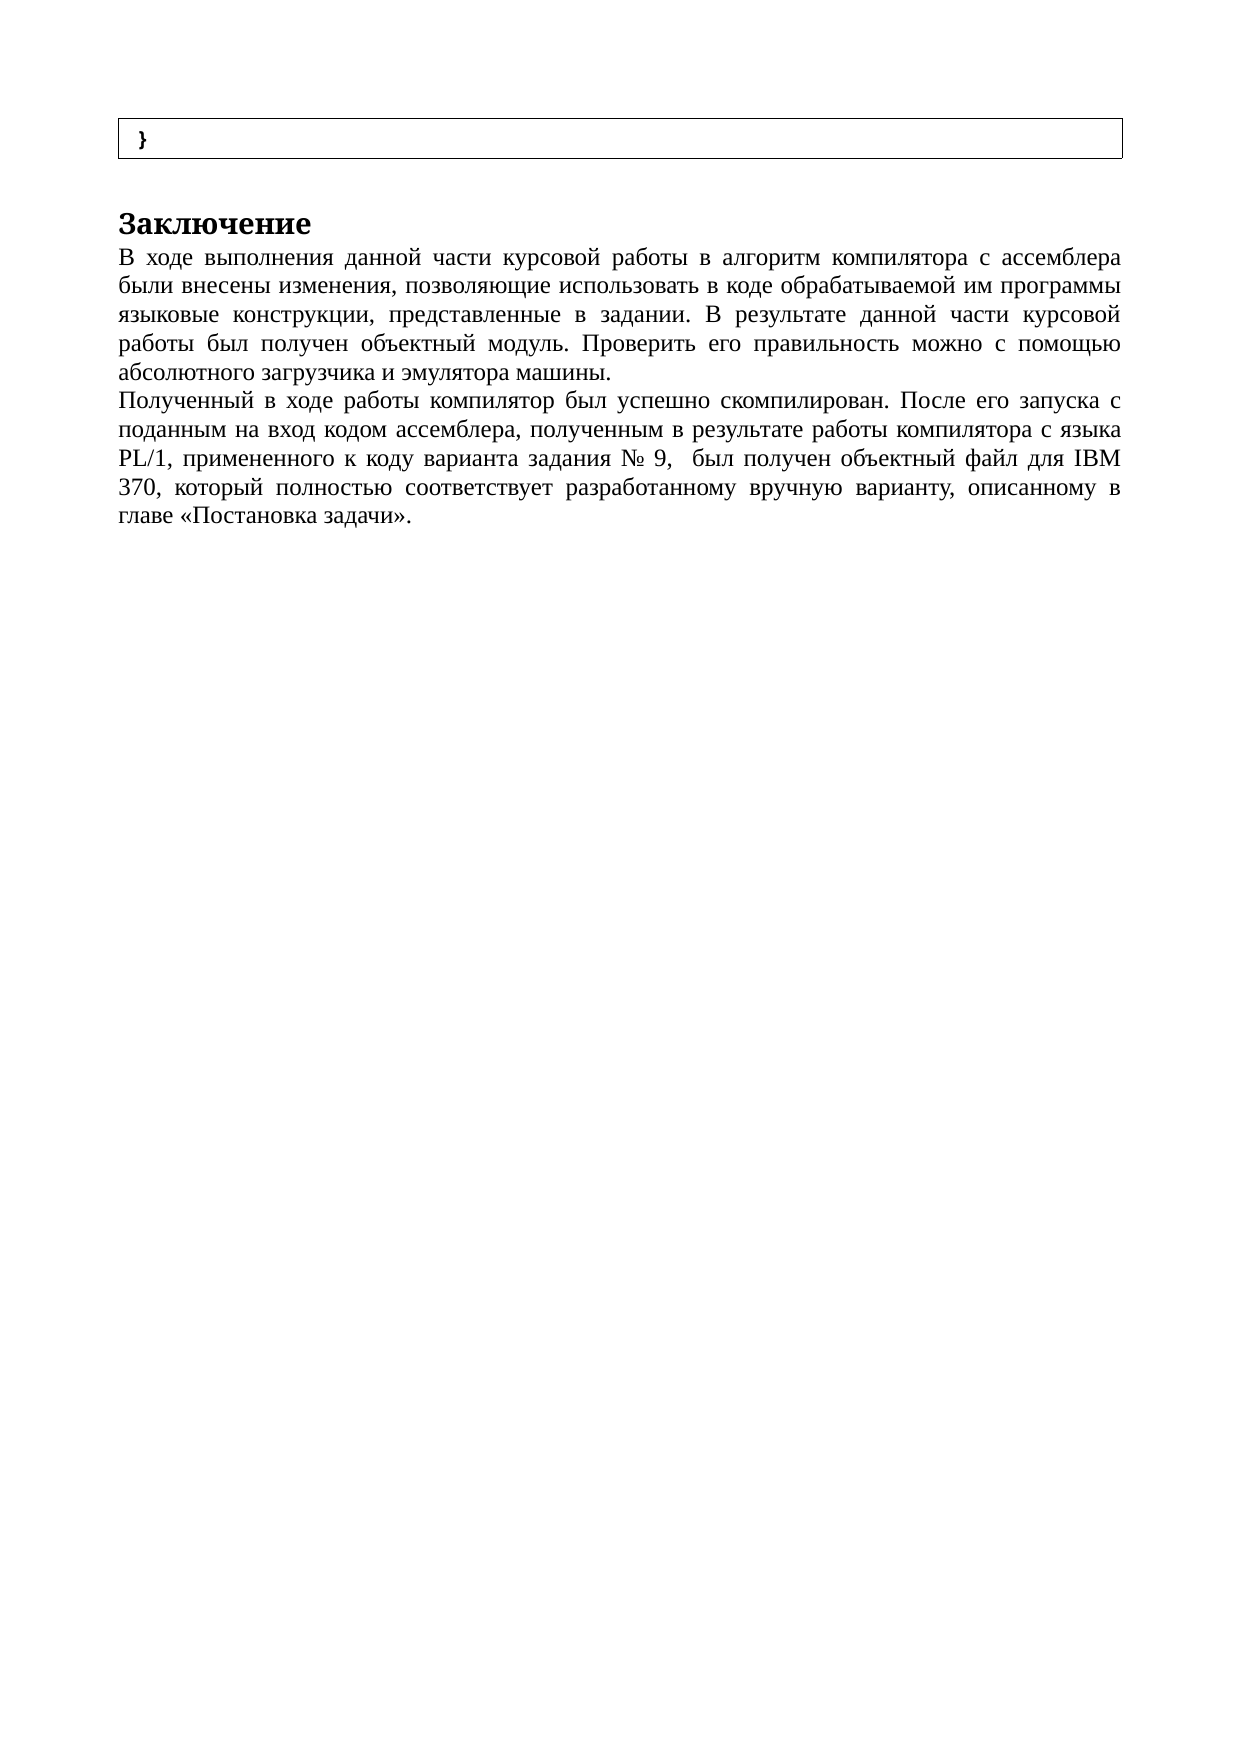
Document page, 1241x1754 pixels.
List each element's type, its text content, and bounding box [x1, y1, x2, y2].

table_cell } [119, 119, 1122, 158]
text Полученный в ходе работы компилятор был успешно скомпилирован. После его запуска с поданным на вход кодом ассемблера, полученным в результате работы компилятора с языка PL/1, примененного к коду варианта задания № 9, был получен объектный файл для IBM 370, который полностью соответствует разработанному вручную варианту, описанному в главе «Постановка задачи». [118, 386, 1122, 529]
text В ходе выполнения данной части курсовой работы в алгоритм компилятора с ассемблера были внесены изменения, позволяющие использовать в коде обрабатываемой им программы языковые конструкции, представленные в задании. В результате данной части курсовой работы был получен объектный модуль. Проверить его правильность можно с помощью абсолютного загрузчика и эмулятора машины. [118, 242, 1122, 386]
subtitle Заключение [118, 208, 1122, 242]
